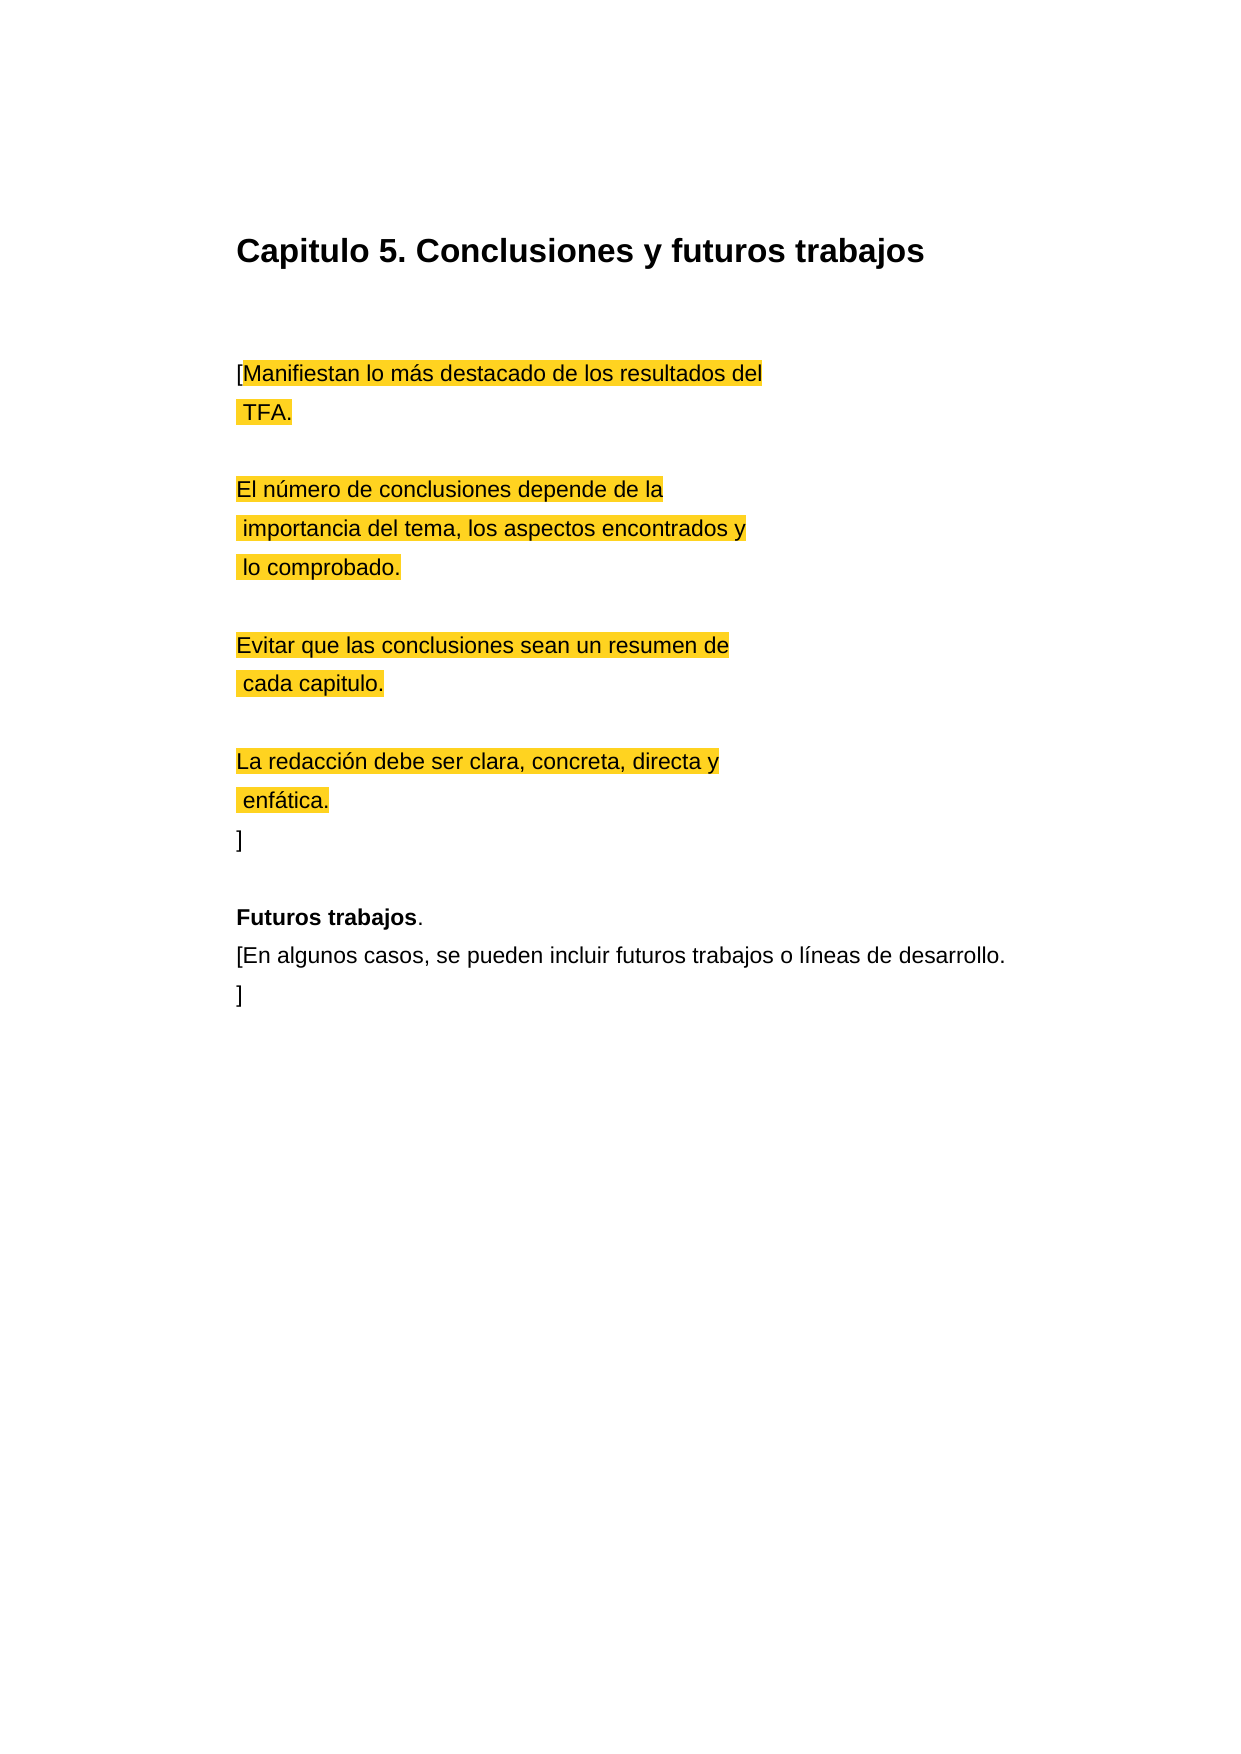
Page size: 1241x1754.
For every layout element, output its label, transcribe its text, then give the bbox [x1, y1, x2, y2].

text Evitar que las conclusiones sean un resumen de [236, 632, 1122, 658]
subtitle Capitulo 5. Conclusiones y futuros trabajos [236, 231, 1122, 269]
text cada capitulo. [236, 670, 1122, 697]
text Futuros trabajos. [236, 903, 1122, 930]
text importancia del tema, los aspectos encontrados y [236, 515, 1122, 541]
text [En algunos casos, se pueden incluir futuros trabajos o líneas de desarrollo. [236, 942, 1122, 969]
text La redacción debe ser clara, concreta, directa y [236, 748, 1122, 774]
text ] [236, 981, 1122, 1008]
text lo comprobado. [236, 554, 1122, 580]
text El número de conclusiones depende de la [236, 476, 1122, 502]
text TFA. [236, 398, 1122, 425]
text ] [236, 826, 1122, 852]
text [Manifiestan lo más destacado de los resultados del [236, 359, 1122, 386]
text enfática. [236, 787, 1122, 813]
